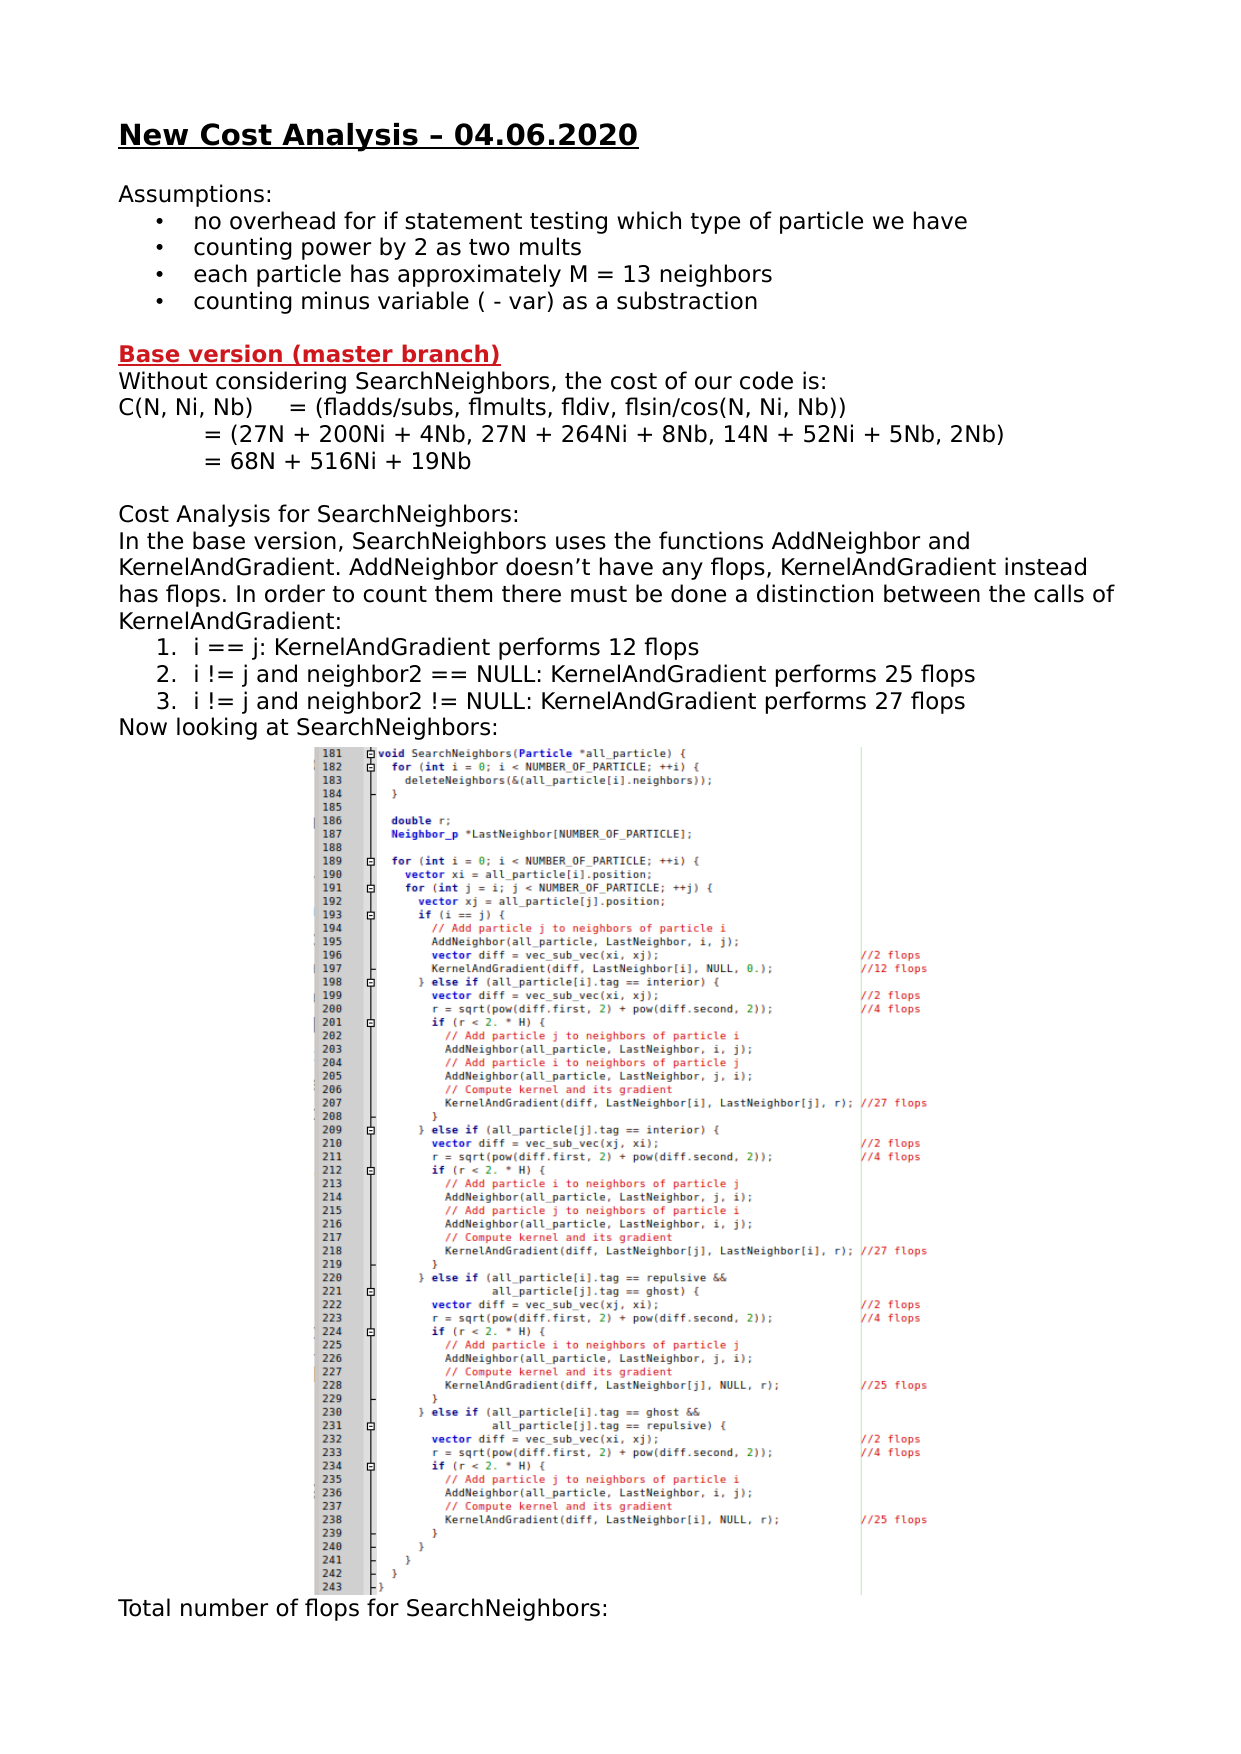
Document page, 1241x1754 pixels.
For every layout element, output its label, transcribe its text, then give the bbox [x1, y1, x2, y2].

text Now looking at SearchNeighbors: [118, 714, 1122, 741]
list no overhead for if statement testing which type of particle we have [156, 208, 1122, 234]
text Total number of flops for SearchNeighbors: [118, 1595, 1122, 1621]
text C(N, Ni, Nb) = (fladds/subs, flmults, fldiv, flsin/cos(N, Ni, Nb)) [118, 394, 1122, 421]
list counting power by 2 as two mults [156, 234, 1122, 261]
list counting minus variable ( - var) as a substraction [156, 288, 1122, 314]
text = 68N + 516Ni + 19Nb [118, 448, 1122, 474]
text = (27N + 200Ni + 4Nb, 27N + 264Ni + 8Nb, 14N + 52Ni + 5Nb, 2Nb) [118, 421, 1122, 448]
text In the base version, SearchNeighbors uses the functions AddNeighbor and KernelAndGradient. AddNeighbor doesn’t have any flops, KernelAndGradient instead has flops. In order to count them there must be done a distinction between the calls of KernelAndGradient: [118, 528, 1122, 634]
picture [313, 747, 939, 1595]
text Base version (master branch) [118, 341, 1122, 368]
list i == j: KernelAndGradient performs 12 flops [156, 634, 1122, 661]
text New Cost Analysis – 04.06.2020 [118, 118, 1122, 152]
text Without considering SearchNeighbors, the cost of our code is: [118, 368, 1122, 394]
list i != j and neighbor2 != NULL: KernelAndGradient performs 27 flops [156, 688, 1122, 714]
text Cost Analysis for SearchNeighbors: [118, 501, 1122, 528]
list each particle has approximately M = 13 neighbors [156, 261, 1122, 288]
list i != j and neighbor2 == NULL: KernelAndGradient performs 25 flops [156, 661, 1122, 688]
text Assumptions: [118, 181, 1122, 208]
